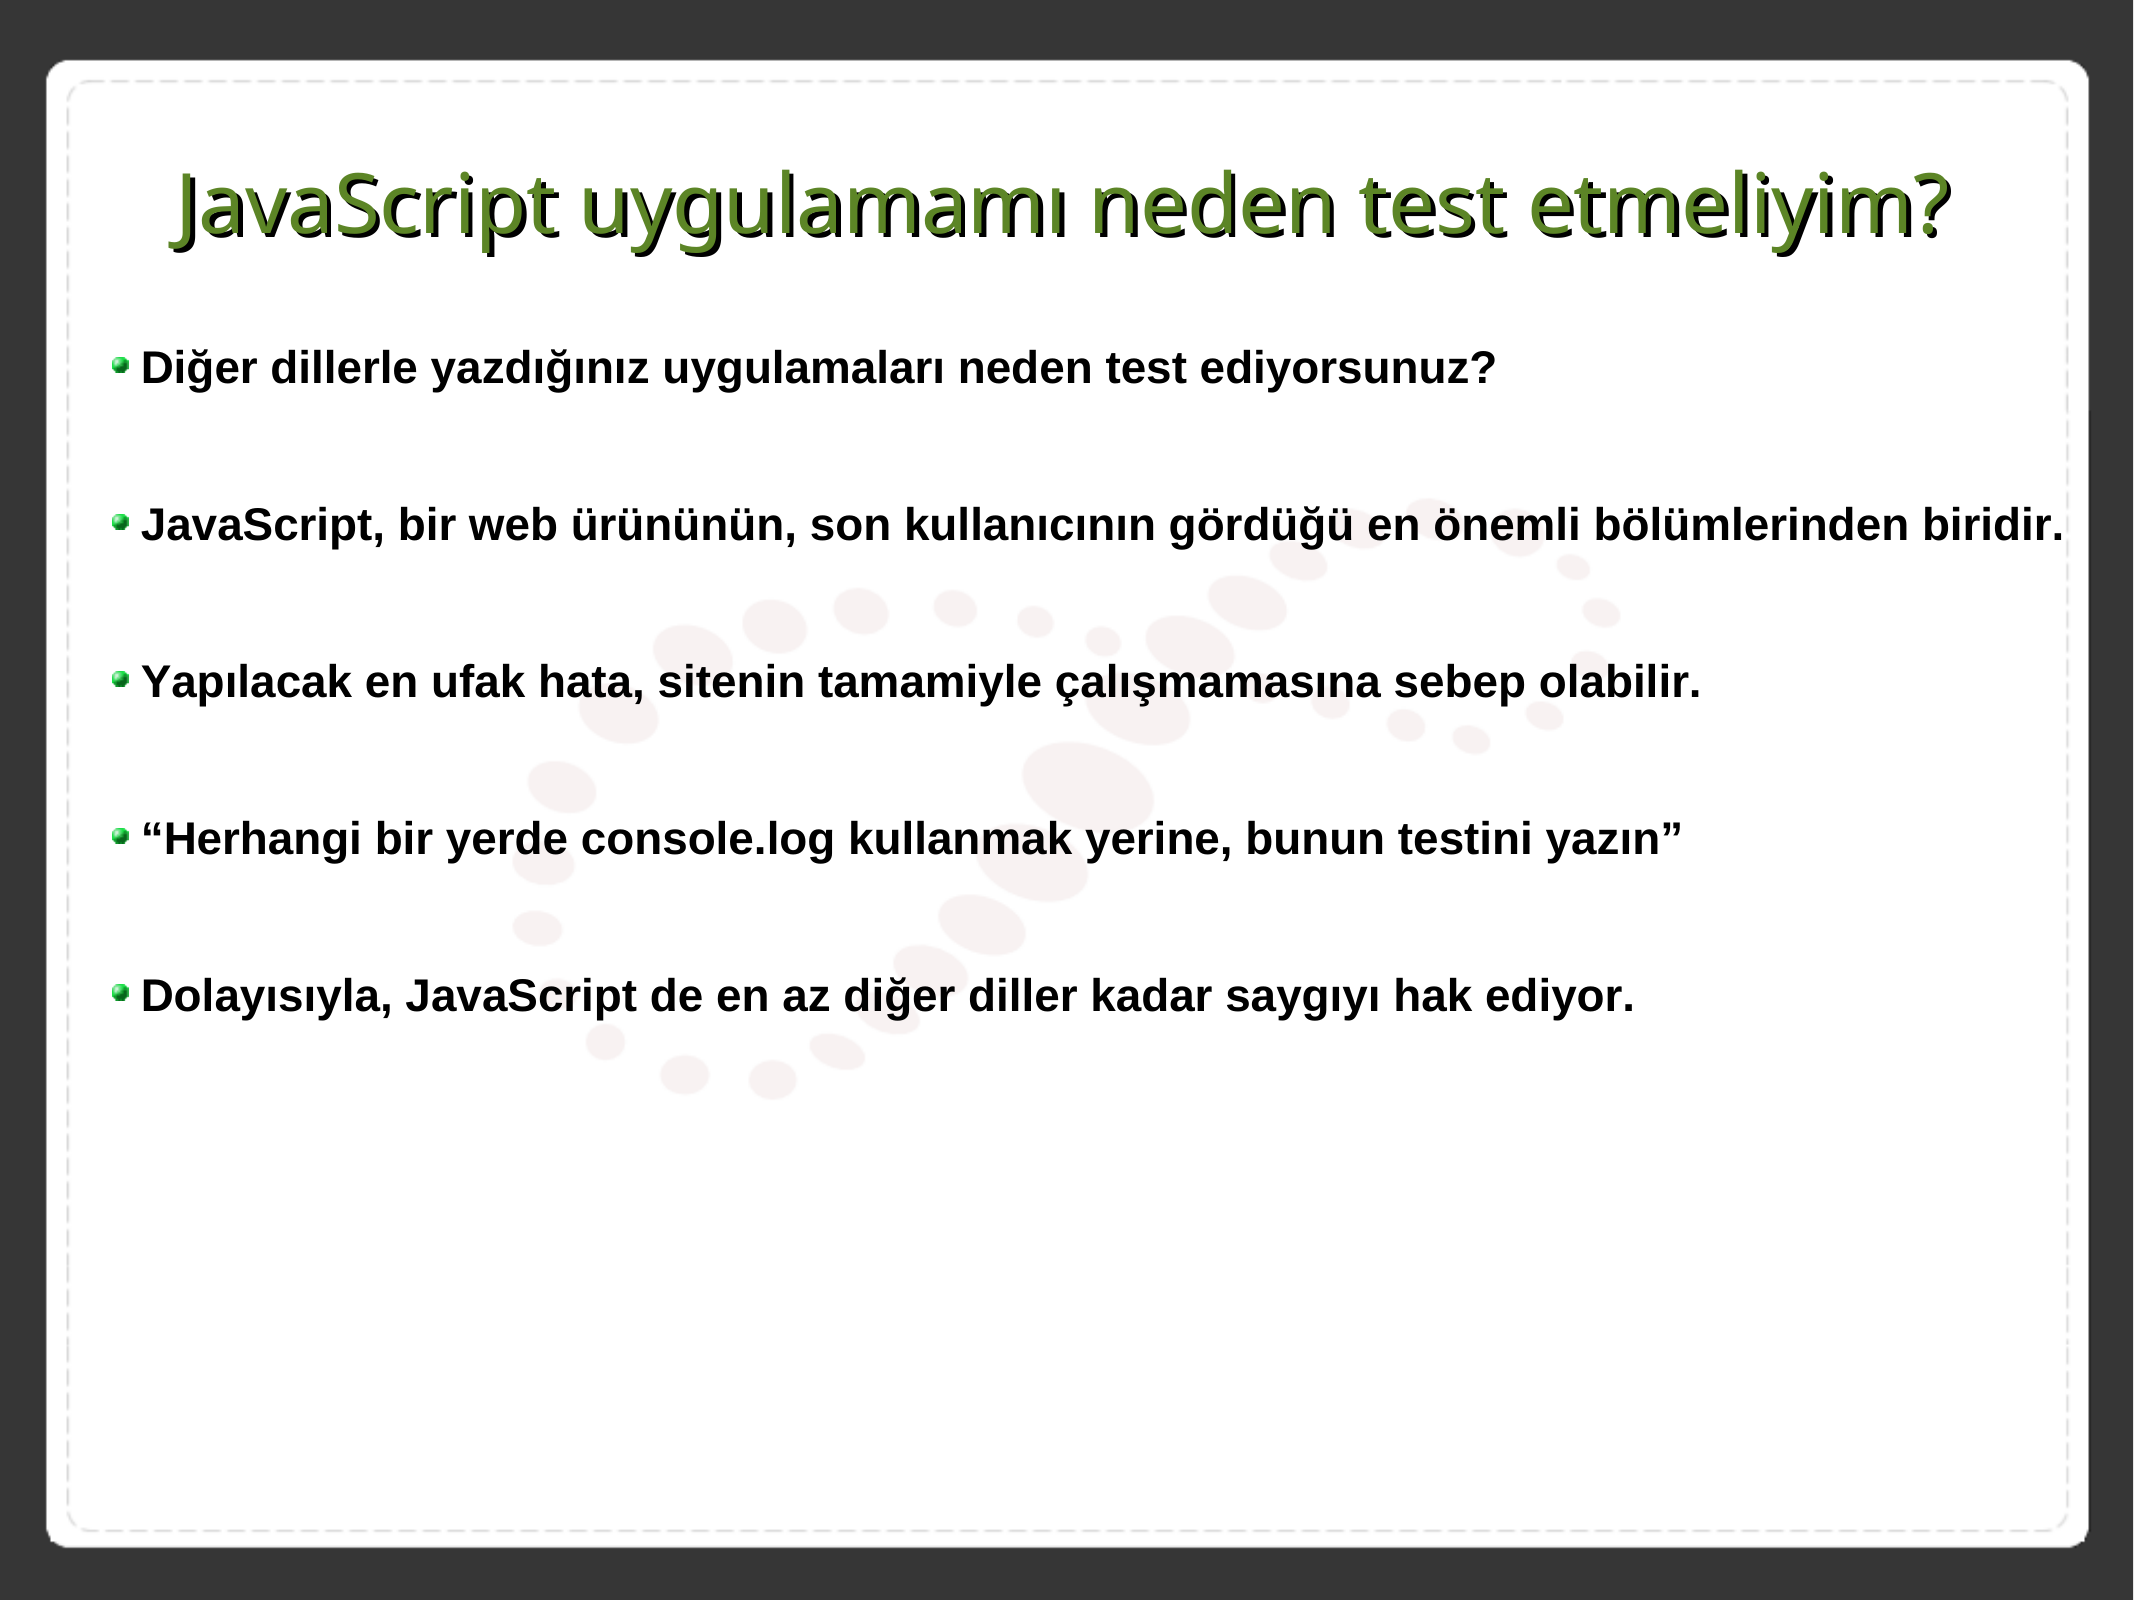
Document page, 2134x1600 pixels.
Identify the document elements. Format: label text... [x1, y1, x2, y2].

picture [0, 0, 2134, 1600]
text_box Diğer dillerle yazdığınız uygulamaları neden test ediyorsunuz? JavaScript, bir web ürününün, son kullanıcının gördüğü en önemli bölümlerinden biridir. Yapılacak en ufak hata, sitenin tamamiyle çalışmamasına sebep olabilir. “Herhangi bir yerde console.log kullanmak yerine, bunun testini yazın” Dolayısıyla, JavaScript de en az diğer diller kadar saygıyı hak ediyor. [112, 337, 2066, 1021]
text_box JavaScript uygulamamı neden test etmeliyim? [175, 150, 1952, 251]
